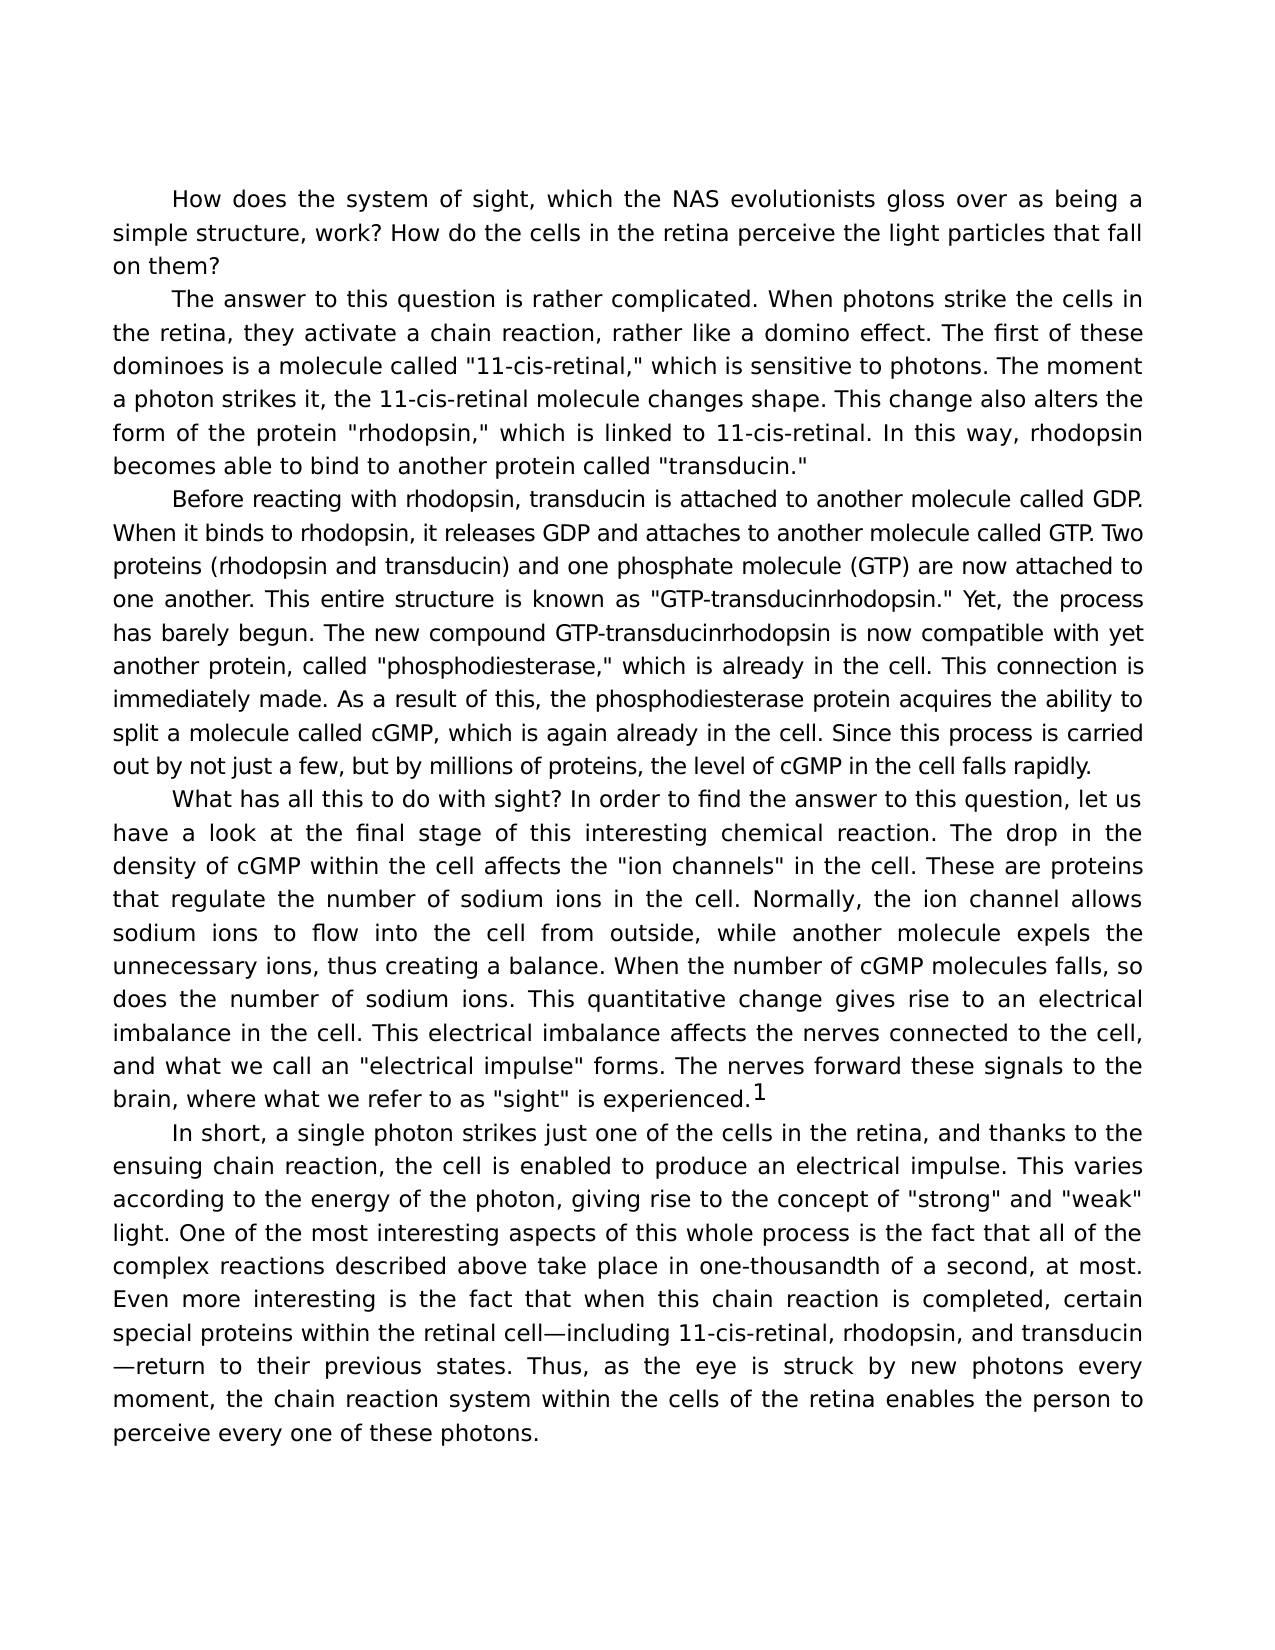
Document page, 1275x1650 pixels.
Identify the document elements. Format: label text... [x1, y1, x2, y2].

text What has all this to do with sight? In order to find the answer to this question, let us have a look at the final stage of this interesting chemical reaction. The drop in the density of cGMP within the cell affects the "ion channels" in the cell. These are proteins that regulate the number of sodium ions in the cell. Normally, the ion channel allows sodium ions to flow into the cell from outside, while another molecule expels the unnecessary ions, thus creating a balance. When the number of cGMP molecules falls, so does the number of sodium ions. This quantitative change gives rise to an electrical imbalance in the cell. This electrical imbalance affects the nerves connected to the cell, and what we call an "electrical impulse" forms. The nerves forward these signals to the brain, where what we refer to as "sight" is experienced.1 [112, 781, 1145, 1114]
text In short, a single photon strikes just one of the cells in the retina, and thanks to the ensuing chain reaction, the cell is enabled to produce an electrical impulse. This varies according to the energy of the photon, giving rise to the concept of "strong" and "weak" light. One of the most interesting aspects of this whole process is the fact that all of the complex reactions described above take place in one-thousandth of a second, at most. Even more interesting is the fact that when this chain reaction is completed, certain special proteins within the retinal cell—including 11-cis-retinal, rhodopsin, and transducin—return to their previous states. Thus, as the eye is struck by new photons every moment, the chain reaction system within the cells of the retina enables the person to perceive every one of these photons. [112, 1114, 1145, 1448]
text Before reacting with rhodopsin, transducin is attached to another molecule called GDP. When it binds to rhodopsin, it releases GDP and attaches to another molecule called GTP. Two proteins (rhodopsin and transducin) and one phosphate molecule (GTP) are now attached to one another. This entire structure is known as "GTP-transducinrhodopsin." Yet, the process has barely begun. The new compound GTP-transducinrhodopsin is now compatible with yet another protein, called "phosphodiesterase," which is already in the cell. This connection is immediately made. As a result of this, the phosphodiesterase protein acquires the ability to split a molecule called cGMP, which is again already in the cell. Since this process is carried out by not just a few, but by millions of proteins, the level of cGMP in the cell falls rapidly. [112, 481, 1145, 781]
text The answer to this question is rather complicated. When photons strike the cells in the retina, they activate a chain reaction, rather like a domino effect. The first of these dominoes is a molecule called "11-cis-retinal," which is sensitive to photons. The moment a photon strikes it, the 11-cis-retinal molecule changes shape. This change also alters the form of the protein "rhodopsin," which is linked to 11-cis-retinal. In this way, rhodopsin becomes able to bind to another protein called "transducin." [112, 281, 1145, 481]
text How does the system of sight, which the NAS evolutionists gloss over as being a simple structure, work? How do the cells in the retina perceive the light particles that fall on them? [112, 181, 1145, 281]
